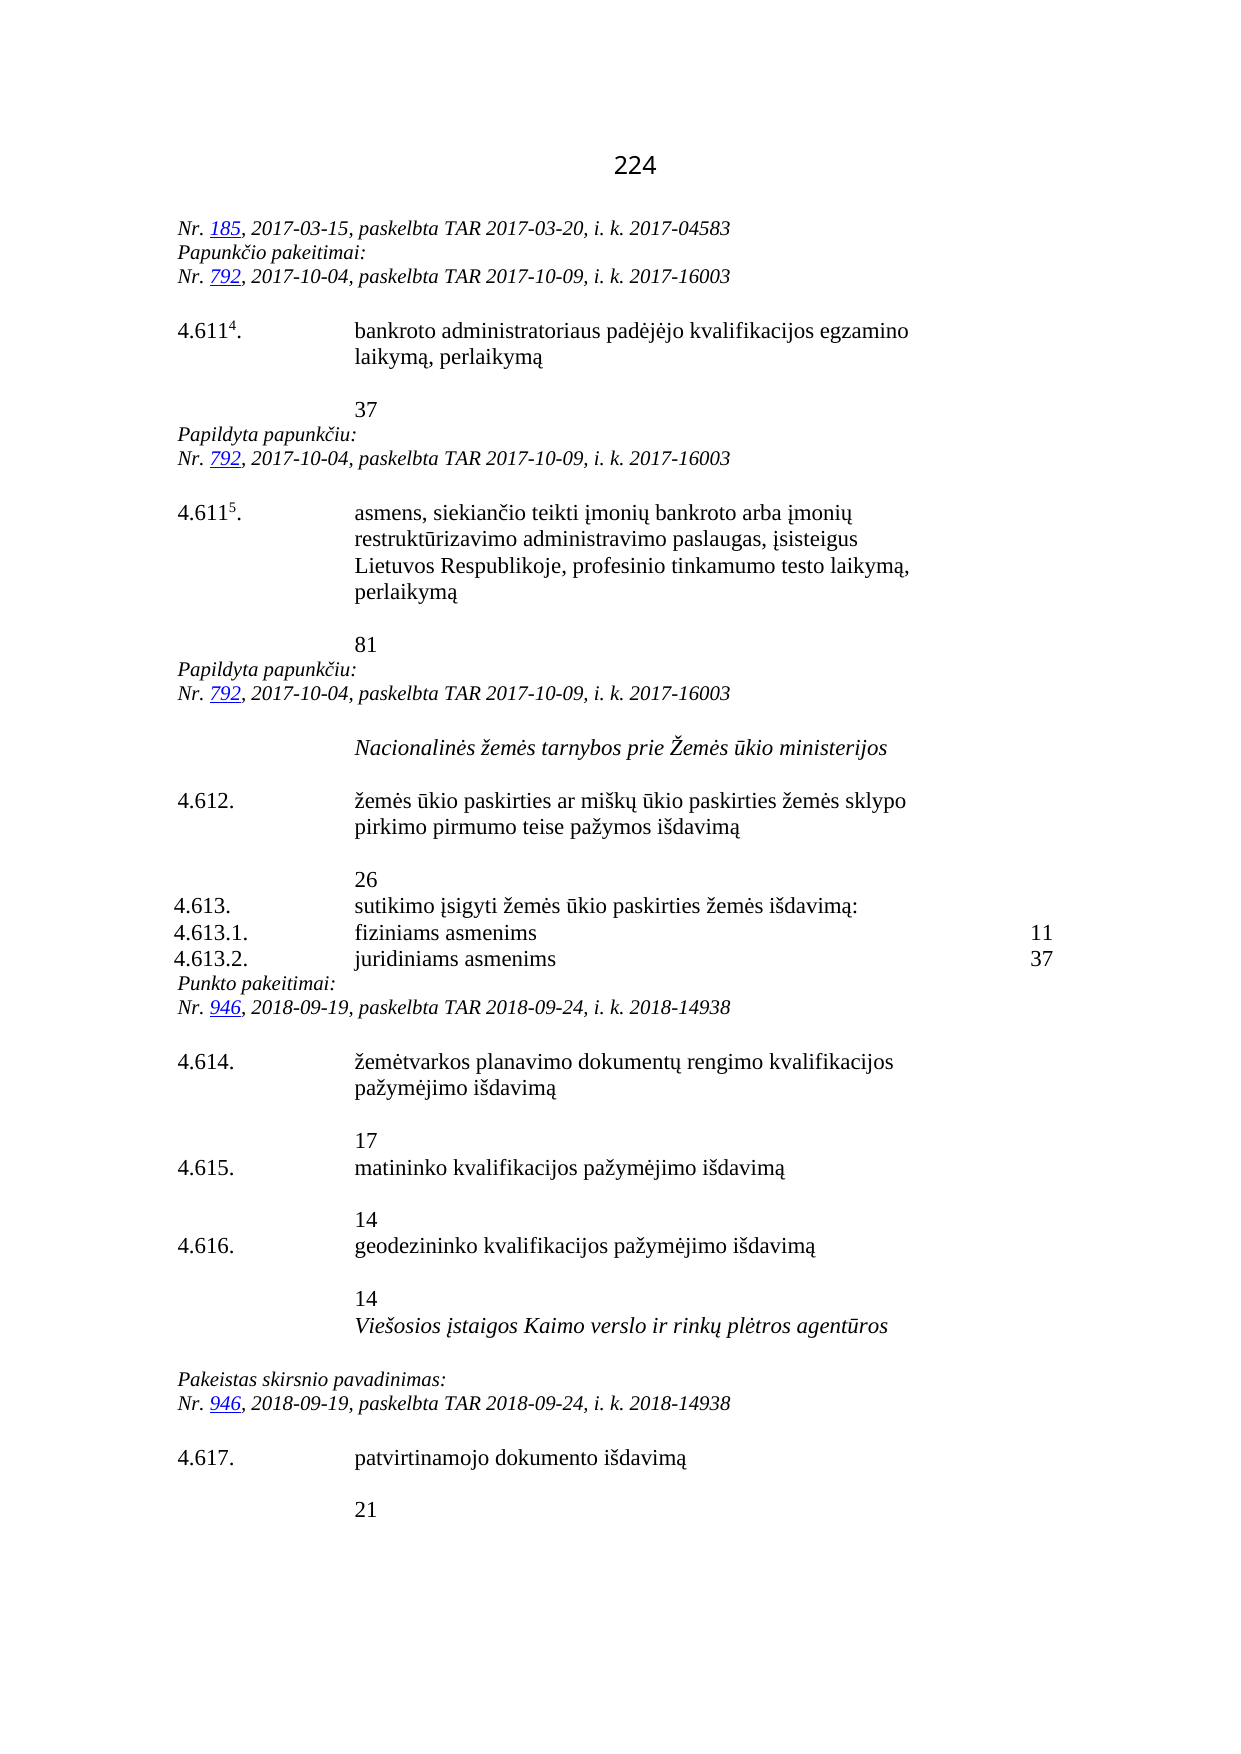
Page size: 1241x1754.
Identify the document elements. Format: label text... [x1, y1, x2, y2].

text Punkto pakeitimai: [177, 971, 1093, 995]
text Nr. 792, 2017-10-04, paskelbta TAR 2017-10-09, i. k. 2017-16003 [177, 446, 1093, 470]
text 4.614. žemėtvarkos planavimo dokumentų rengimo kvalifikacijos [177, 1048, 945, 1074]
text Nr. 185, 2017-03-15, paskelbta TAR 2017-03-20, i. k. 2017-04583 [177, 216, 1093, 240]
text 4.617. patvirtinamojo dokumento išdavimą 21 [177, 1444, 945, 1523]
text 4.6114. bankroto administratoriaus padėjėjo kvalifikacijos egzamino [177, 317, 945, 343]
text 4.615. matininko kvalifikacijos pažymėjimo išdavimą 14 [177, 1153, 945, 1233]
text 4.613.1. fiziniams asmenims 11 [174, 918, 1093, 945]
text Lietuvos Respublikoje, profesinio tinkamumo testo laikymą, [354, 552, 945, 578]
text restruktūrizavimo administravimo paslaugas, įsisteigus [354, 525, 945, 552]
text laikymą, perlaikymą 37 [354, 343, 945, 422]
text Papildyta papunkčiu: [177, 422, 1093, 446]
text 4.616. geodezininko kvalifikacijos pažymėjimo išdavimą 14 [177, 1233, 945, 1312]
text pažymėjimo išdavimą 17 [354, 1074, 945, 1153]
text Nr. 946, 2018-09-19, paskelbta TAR 2018-09-24, i. k. 2018-14938 [177, 995, 1093, 1019]
text Pakeistas skirsnio pavadinimas: [177, 1367, 1093, 1391]
text 4.613.2. juridiniams asmenims 37 [174, 945, 1093, 971]
text Papunkčio pakeitimai: [177, 240, 1093, 264]
text Nr. 792, 2017-10-04, paskelbta TAR 2017-10-09, i. k. 2017-16003 [177, 264, 1093, 288]
text Nacionalinės žemės tarnybos prie Žemės ūkio ministerijos [354, 734, 945, 787]
text 4.613. sutikimo įsigyti žemės ūkio paskirties žemės išdavimą: [174, 892, 1093, 918]
text Nr. 792, 2017-10-04, paskelbta TAR 2017-10-09, i. k. 2017-16003 [177, 681, 1093, 705]
text Papildyta papunkčiu: [177, 657, 1093, 681]
text pirkimo pirmumo teise pažymos išdavimą 26 [354, 813, 945, 892]
text Viešosios įstaigos Kaimo verslo ir rinkų plėtros agentūros [354, 1312, 945, 1338]
text 4.612. žemės ūkio paskirties ar miškų ūkio paskirties žemės sklypo [177, 787, 945, 813]
text perlaikymą 81 [354, 578, 945, 657]
text Nr. 946, 2018-09-19, paskelbta TAR 2018-09-24, i. k. 2018-14938 [177, 1391, 1093, 1415]
text 4.6115. asmens, siekiančio teikti įmonių bankroto arba įmonių [177, 499, 945, 525]
